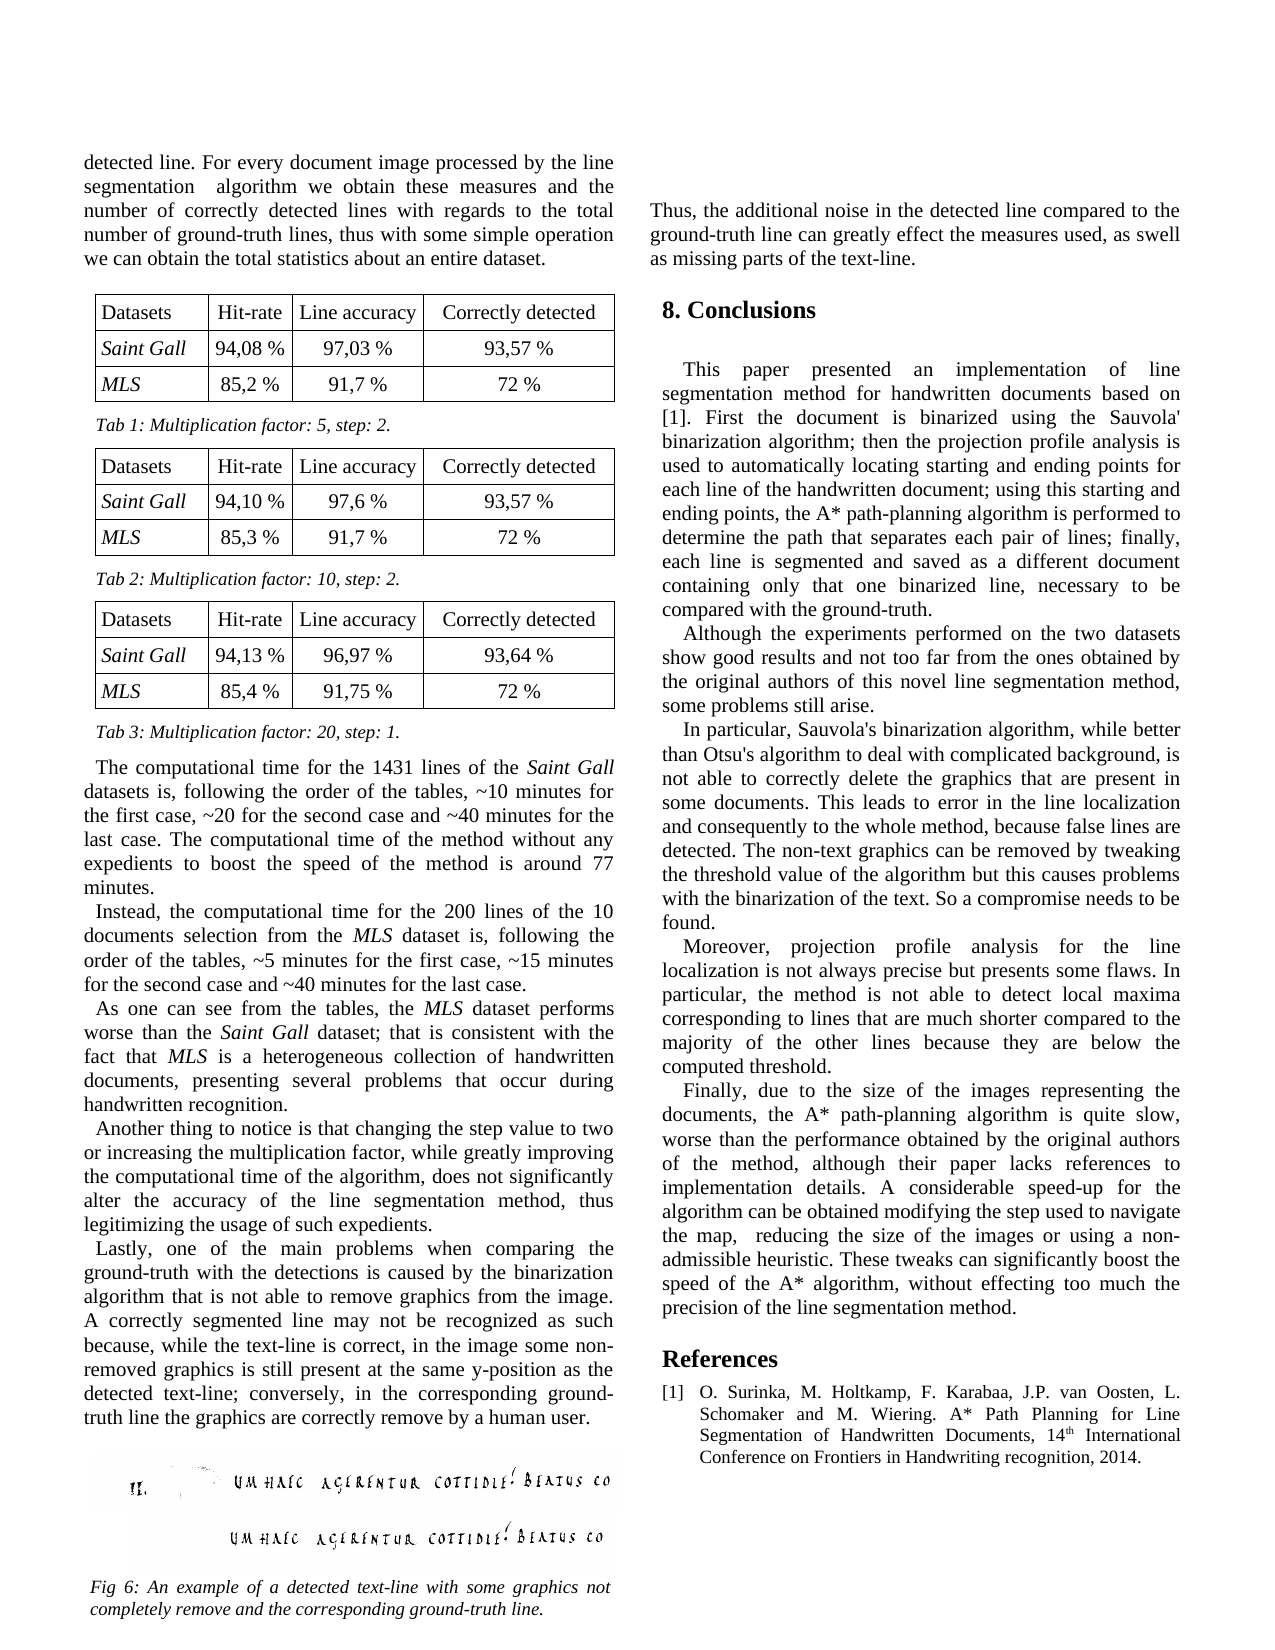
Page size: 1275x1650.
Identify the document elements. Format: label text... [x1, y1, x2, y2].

table_cell Saint Gall [96, 485, 208, 519]
table_cell 97,03 % [293, 331, 423, 366]
text Instead, the computational time for the 200 lines of the 10 documents selection from the MLS dataset is, following the order of the tables, ~5 minutes for the first case, ~15 minutes for the second case and ~40 minutes for the last case. [83, 899, 614, 996]
table_cell 96,97 % [293, 638, 423, 673]
table_cell MLS [96, 674, 208, 708]
table_header Correctly detected [424, 295, 614, 330]
table_cell 93,57 % [424, 485, 614, 519]
table_cell 91,7 % [293, 367, 423, 401]
text detected line. For every document image processed by the line segmentation algorithm we obtain these measures and the number of correctly detected lines with regards to the total number of ground-truth lines, thus with some simple operation we can obtain the total statistics about an entire dataset. [83, 150, 614, 270]
text Tab 2: Multiplication factor: 10, step: 2. [95, 567, 614, 589]
text Lastly, one of the main problems when comparing the ground-truth with the detections is caused by the binarization algorithm that is not able to remove graphics from the image. A correctly segmented line may not be recognized as such because, while the text-line is correct, in the image some non-removed graphics is still present at the same y-position as the detected text-line; conversely, in the corresponding ground-truth line the graphics are correctly remove by a human user. [83, 1236, 614, 1429]
table_header Correctly detected [424, 449, 614, 483]
table_header Correctly detected [424, 602, 614, 637]
table_header Hit-rate [209, 295, 292, 330]
table_cell 93,64 % [424, 638, 614, 673]
table_cell 91,7 % [293, 520, 423, 555]
table_cell 85,2 % [209, 367, 292, 401]
table_cell 94,10 % [209, 485, 292, 519]
table_cell 72 % [424, 674, 614, 708]
table_header Line accuracy [293, 295, 423, 330]
text Tab 1: Multiplication factor: 5, step: 2. [95, 414, 614, 435]
picture [89, 1452, 621, 1577]
table_header Hit-rate [209, 449, 292, 483]
text This paper presented an implementation of line segmentation method for handwritten documents based on [1]. First the document is binarized using the Sauvola' binarization algorithm; then the projection profile analysis is used to automatically locating starting and ending points for each line of the handwritten document; using this starting and ending points, the A* path-planning algorithm is performed to determine the path that separates each pair of lines; finally, each line is segmented and saved as a different document containing only that one binarized line, necessary to be compared with the ground-truth. [662, 356, 1181, 621]
table_cell 97,6 % [293, 485, 423, 519]
table_cell 85,4 % [209, 674, 292, 708]
text Thus, the additional noise in the detected line compared to the ground-truth line can greatly effect the measures used, as swell as missing parts of the text-line. [650, 198, 1181, 270]
table_cell 72 % [424, 367, 614, 401]
text As one can see from the tables, the MLS dataset performs worse than the Saint Gall dataset; that is consistent with the fact that MLS is a heterogeneous collection of handwritten documents, presenting several problems that occur during handwritten recognition. [83, 996, 614, 1116]
table_cell 94,08 % [209, 331, 292, 366]
table_cell 85,3 % [209, 520, 292, 555]
text Although the experiments performed on the two datasets show good results and not too far from the ones obtained by the original authors of this novel line segmentation method, some problems still arise. [662, 621, 1181, 717]
table_cell 72 % [424, 520, 614, 555]
table_cell 94,13 % [209, 638, 292, 673]
table_header Line accuracy [293, 602, 423, 637]
text Another thing to notice is that changing the step value to two or increasing the multiplication factor, while greatly improving the computational time of the algorithm, does not significantly alter the accuracy of the line segmentation method, thus legitimizing the usage of such expedients. [83, 1116, 614, 1236]
subtitle Conclusions [662, 295, 1181, 324]
table_header Datasets [96, 449, 208, 483]
text Tab 3: Multiplication factor: 20, step: 1. [83, 721, 614, 742]
table_header Datasets [96, 295, 208, 330]
text Fig 6: An example of a detected text-line with some graphics not completely remove and the corresponding ground-truth line. [90, 1527, 612, 1619]
table_cell MLS [96, 520, 208, 555]
text In particular, Sauvola's binarization algorithm, while better than Otsu's algorithm to deal with complicated background, is not able to correctly delete the graphics that are present in some documents. This leads to error in the line localization and consequently to the whole method, because false lines are detected. The non-text graphics can be removed by tweaking the threshold value of the algorithm but this causes problems with the binarization of the text. So a compromise needs to be found. [662, 717, 1181, 934]
table_header Line accuracy [293, 449, 423, 483]
table_header Hit-rate [209, 602, 292, 637]
table_cell 91,75 % [293, 674, 423, 708]
text Moreover, projection profile analysis for the line localization is not always precise but presents some flaws. In particular, the method is not able to detect local maxima corresponding to lines that are much shorter compared to the majority of the other lines because they are below the computed threshold. [662, 934, 1181, 1078]
text The computational time for the 1431 lines of the Saint Gall datasets is, following the order of the tables, ~10 minutes for the first case, ~20 for the second case and ~40 minutes for the last case. The computational time of the method without any expedients to boost the speed of the method is around 77 minutes. [83, 755, 614, 899]
subtitle References [662, 1344, 1181, 1373]
table_cell Saint Gall [96, 638, 208, 673]
table_cell Saint Gall [96, 331, 208, 366]
table_cell MLS [96, 367, 208, 401]
list O. Surinka, M. Holtkamp, F. Karabaa, J.P. van Oosten, L. Schomaker and M. Wiering. A* Path Planning for Line Segmentation of Handwritten Documents, 14th International Conference on Frontiers in Handwriting recognition, 2014. [662, 1381, 1181, 1467]
text Finally, due to the size of the images representing the documents, the A* path-planning algorithm is quite slow, worse than the performance obtained by the original authors of the method, although their paper lacks references to implementation details. A considerable speed-up for the algorithm can be obtained modifying the step used to navigate the map, reducing the size of the images or using a non-admissible heuristic. These tweaks can significantly boost the speed of the A* algorithm, without effecting too much the precision of the line segmentation method. [662, 1078, 1181, 1319]
table_header Datasets [96, 602, 208, 637]
table_cell 93,57 % [424, 331, 614, 366]
